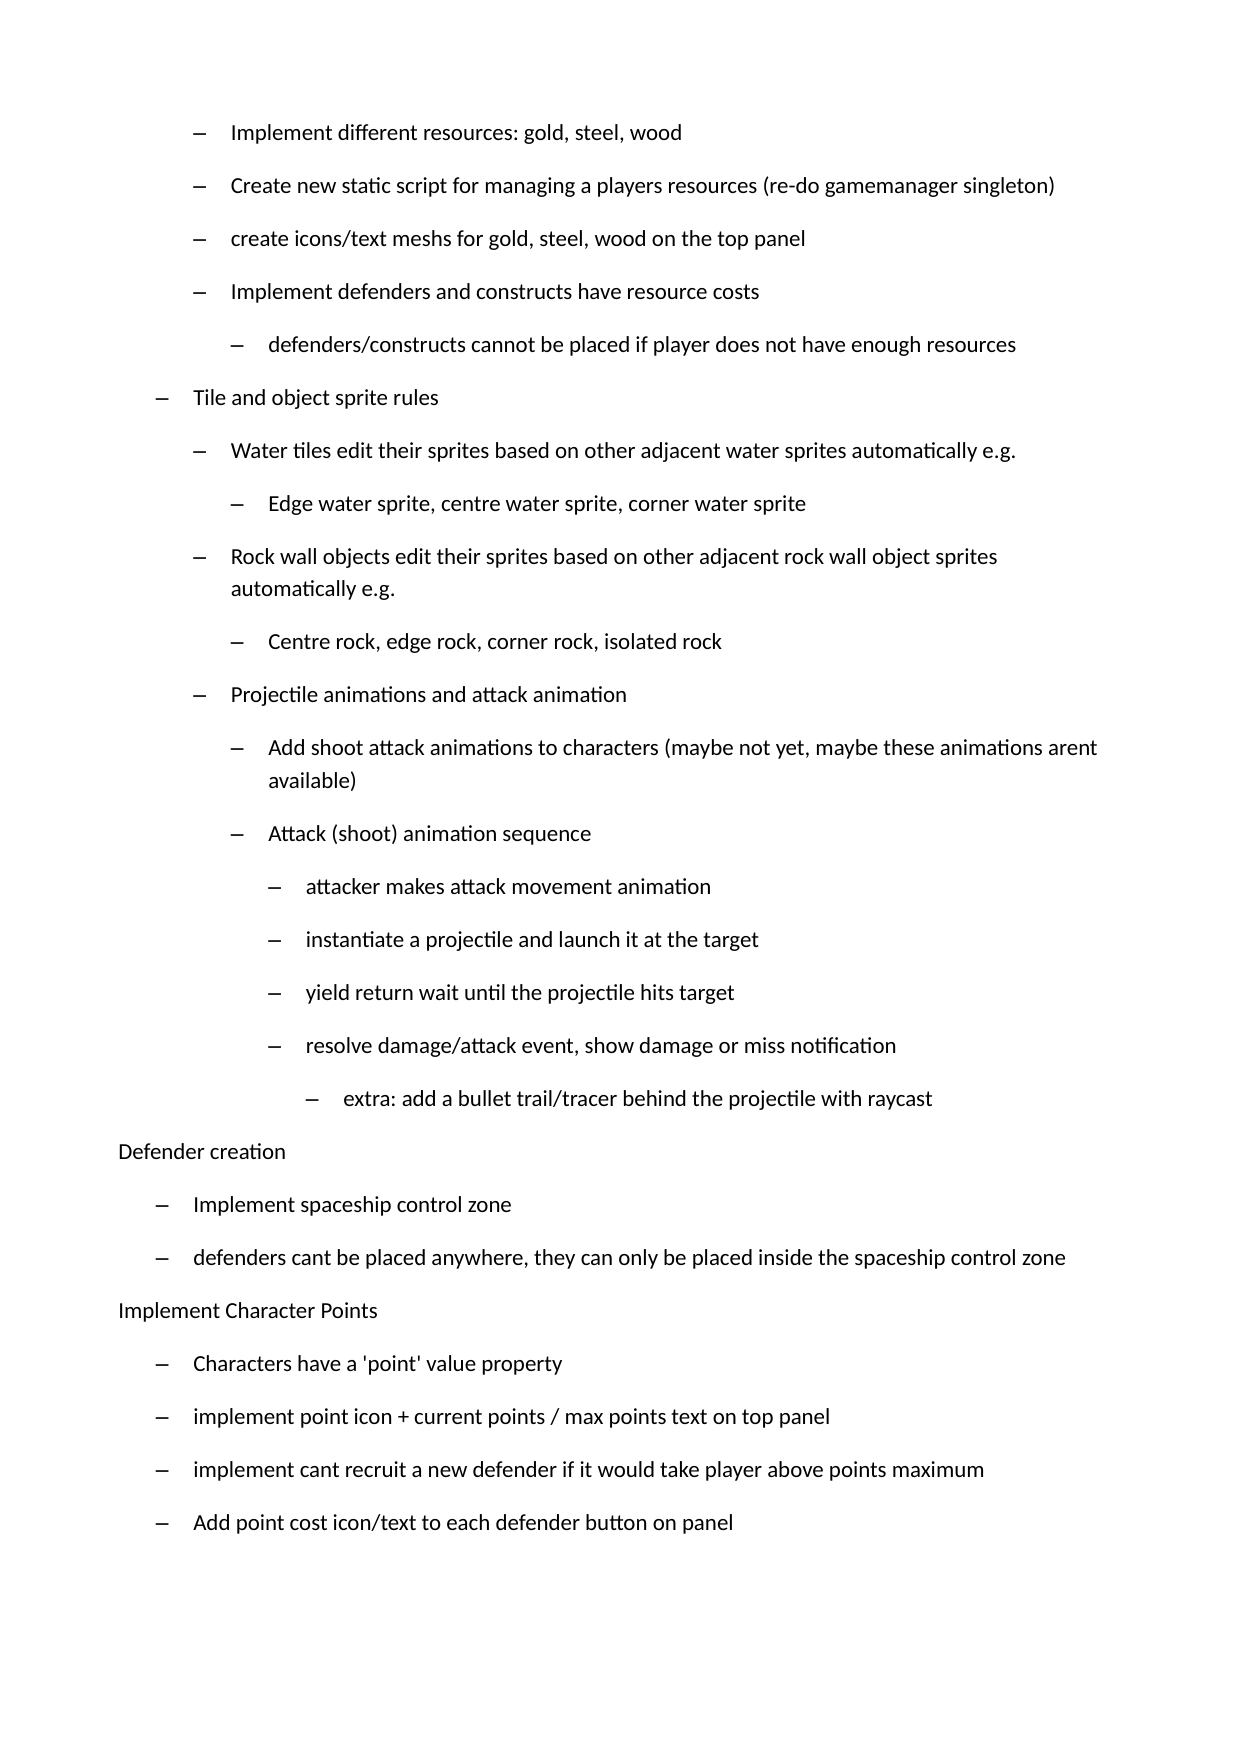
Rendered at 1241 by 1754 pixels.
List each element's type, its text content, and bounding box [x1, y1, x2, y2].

text Defender creation [118, 1137, 1122, 1165]
list Tile and object sprite rules [156, 383, 1122, 411]
text Implement Character Points [118, 1296, 1122, 1324]
list instantiate a projectile and launch it at the target [268, 925, 1122, 953]
list resolve damage/attack event, show damage or miss notification [268, 1031, 1122, 1059]
list Projectile animations and attack animation [193, 681, 1122, 708]
list Implement defenders and constructs have resource costs [193, 277, 1122, 305]
list Add shoot attack animations to characters (maybe not yet, maybe these animations arent available) [231, 733, 1122, 794]
list yield return wait until the projectile hits target [268, 978, 1122, 1006]
list Add point cost icon/text to each defender button on panel [156, 1508, 1122, 1536]
list Implement spaceship control zone [156, 1190, 1122, 1218]
list Characters have a 'point' value property [156, 1349, 1122, 1377]
list attacker makes attack movement animation [268, 872, 1122, 900]
list extra: add a bullet trail/tracer behind the projectile with raycast [306, 1084, 1122, 1112]
list Rock wall objects edit their sprites based on other adjacent rock wall object sprites automatically e.g. [193, 542, 1122, 602]
list Water tiles edit their sprites based on other adjacent water sprites automatically e.g. [193, 436, 1122, 464]
list defenders/constructs cannot be placed if player does not have enough resources [231, 330, 1122, 358]
list Attack (shoot) animation sequence [231, 819, 1122, 847]
list Implement different resources: gold, steel, wood [193, 118, 1122, 146]
list create icons/text meshs for gold, steel, wood on the top panel [193, 224, 1122, 252]
list implement point icon + current points / max points text on top panel [156, 1402, 1122, 1430]
list implement cant recruit a new defender if it would take player above points maximum [156, 1455, 1122, 1483]
list Edge water sprite, centre water sprite, corner water sprite [231, 489, 1122, 517]
list Centre rock, edge rock, corner rock, isolated rock [231, 627, 1122, 656]
list defenders cant be placed anywhere, they can only be placed inside the spaceship control zone [156, 1243, 1122, 1271]
list Create new static script for managing a players resources (re-do gamemanager singleton) [193, 171, 1122, 199]
